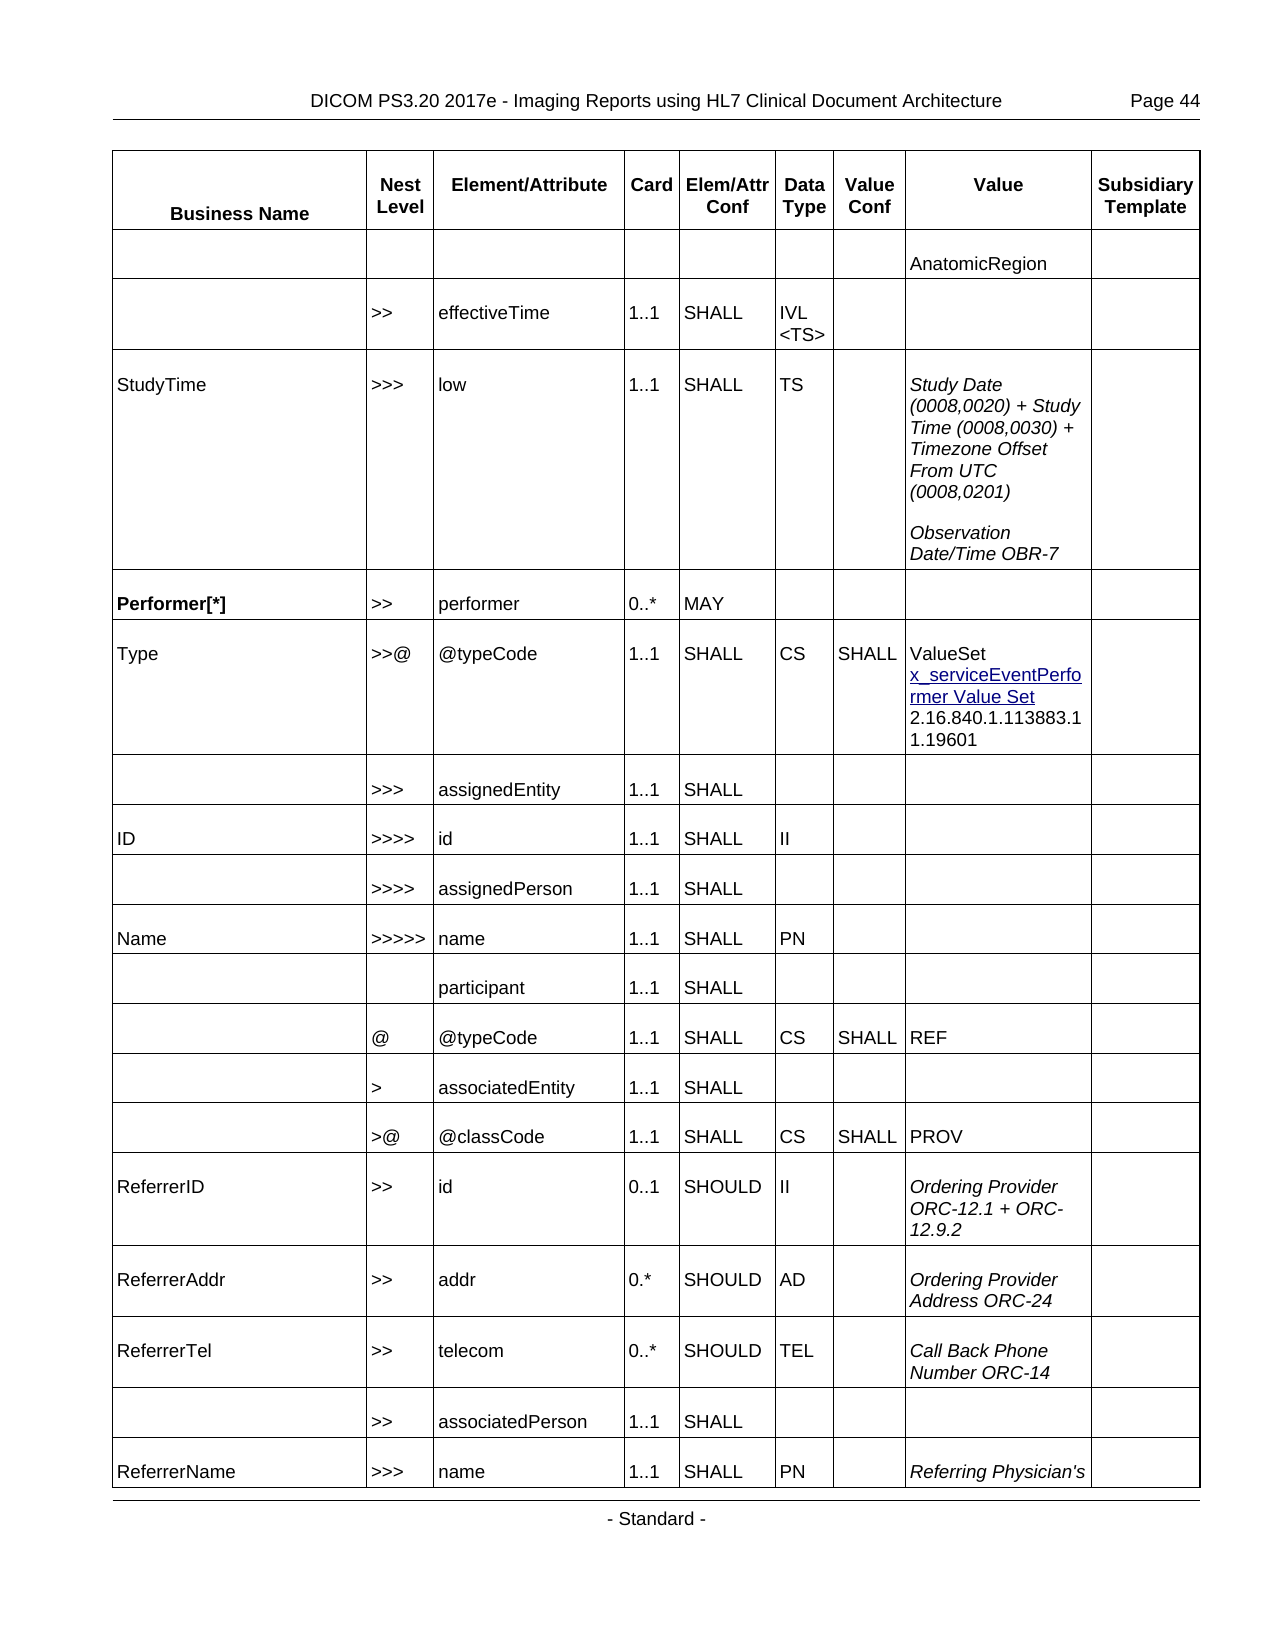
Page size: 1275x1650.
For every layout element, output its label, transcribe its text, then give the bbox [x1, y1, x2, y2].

table_cell 1..1 [625, 954, 679, 1003]
table_header Elem/Attr Conf [680, 151, 775, 228]
table_cell @ [367, 1004, 433, 1052]
table_cell >> [367, 570, 433, 618]
table_cell [1092, 805, 1199, 854]
table_header Element/​Attribute [434, 151, 624, 228]
table_cell 0..1 [625, 1153, 679, 1245]
table_cell [1092, 1317, 1199, 1387]
table_cell SHALL [834, 1103, 905, 1152]
table_cell >> [367, 1153, 433, 1245]
table_cell [776, 1054, 833, 1102]
table_cell [113, 1004, 366, 1052]
table_cell ValueSet x_serviceEventPerformer Value Set 2.16.840.1.113883.11.19601 [906, 620, 1091, 754]
table_cell >> [367, 279, 433, 349]
table_cell [113, 755, 366, 804]
table_cell [834, 570, 905, 618]
table_cell [1092, 1388, 1199, 1437]
table_cell [1092, 954, 1199, 1003]
table_cell name [434, 1438, 624, 1487]
table_cell >>> [367, 350, 433, 569]
table_cell [906, 755, 1091, 804]
table_cell [113, 1054, 366, 1102]
table_cell SHALL [680, 805, 775, 854]
table_cell [776, 954, 833, 1003]
table_cell 1..1 [625, 620, 679, 754]
table_cell [776, 570, 833, 618]
table_cell [1092, 620, 1199, 754]
table_cell Referring Physician's [906, 1438, 1091, 1487]
table_cell SHALL [680, 1054, 775, 1102]
table_cell performer [434, 570, 624, 618]
table_cell addr [434, 1246, 624, 1316]
table_cell [1092, 1054, 1199, 1102]
table_cell @typeCode [434, 1004, 624, 1052]
table_cell [834, 954, 905, 1003]
table_cell II [776, 1153, 833, 1245]
table_cell >>> [367, 755, 433, 804]
table_cell MAY [680, 570, 775, 618]
table_cell [776, 855, 833, 903]
table_cell [776, 1388, 833, 1437]
table_cell assigned​Person [434, 855, 624, 903]
table_cell Study​Time [113, 350, 366, 569]
table_cell Ordering Provider Address ORC-24 [906, 1246, 1091, 1316]
table_cell [834, 1317, 905, 1387]
table_cell > [367, 1054, 433, 1102]
table_cell [906, 570, 1091, 618]
table_cell SHALL [834, 620, 905, 754]
table_cell SHOULD [680, 1317, 775, 1387]
table_cell Call Back Phone Number ORC-14 [906, 1317, 1091, 1387]
table_cell IVL <TS> [776, 279, 833, 349]
table_header Nest Level [367, 151, 433, 228]
table_cell associated​Person [434, 1388, 624, 1437]
table_cell [367, 954, 433, 1003]
table_cell REF [906, 1004, 1091, 1052]
table_cell [1092, 1438, 1199, 1487]
table_cell assigned​Entity [434, 755, 624, 804]
table_cell SHALL [680, 350, 775, 569]
table_cell SHOULD [680, 1153, 775, 1245]
table_cell [834, 230, 905, 278]
table_cell 1..1 [625, 350, 679, 569]
table_header Value [906, 151, 1091, 228]
table_cell [1092, 905, 1199, 953]
table_cell [834, 855, 905, 903]
table_cell >>>> [367, 855, 433, 903]
table_cell [113, 1388, 366, 1437]
table_cell [906, 279, 1091, 349]
table_cell 1..1 [625, 805, 679, 854]
table_cell Performer[*] [113, 570, 366, 618]
table_cell SHALL [834, 1004, 905, 1052]
table_cell [434, 230, 624, 278]
table_cell 1..1 [625, 1103, 679, 1152]
table_cell 1..1 [625, 1054, 679, 1102]
table_cell [367, 230, 433, 278]
table_cell SHALL [680, 620, 775, 754]
table_cell 1..1 [625, 905, 679, 953]
table_cell CS [776, 1103, 833, 1152]
table_cell low [434, 350, 624, 569]
table_cell [776, 755, 833, 804]
table_header Data Type [776, 151, 833, 228]
table_cell CS [776, 620, 833, 754]
table_cell [625, 230, 679, 278]
table_cell [834, 1388, 905, 1437]
table_cell [834, 1054, 905, 1102]
table_cell PN [776, 905, 833, 953]
table_header Card [625, 151, 679, 228]
table_cell [834, 805, 905, 854]
table_cell II [776, 805, 833, 854]
table_cell 1..1 [625, 755, 679, 804]
table_cell participant [434, 954, 624, 1003]
table_cell SHALL [680, 1103, 775, 1152]
table_cell [906, 1054, 1091, 1102]
table_cell SHALL [680, 905, 775, 953]
table_cell [1092, 1153, 1199, 1245]
table_cell SHALL [680, 855, 775, 903]
table_cell effective​Time [434, 279, 624, 349]
table_cell >>>> [367, 805, 433, 854]
table_cell PROV [906, 1103, 1091, 1152]
table_cell 1..1 [625, 279, 679, 349]
table_cell >>@ [367, 620, 433, 754]
table_cell 1..1 [625, 1438, 679, 1487]
table_cell Referrer​ID [113, 1153, 366, 1245]
table_cell [906, 1388, 1091, 1437]
table_cell @classCode [434, 1103, 624, 1152]
table_cell [834, 1438, 905, 1487]
table_cell Study Date (0008,0020) + Study Time (0008,0030) + Timezone Offset From UTC (0008,0201) Observation Date/Time OBR-7 [906, 350, 1091, 569]
table_cell [834, 1153, 905, 1245]
table_cell [1092, 855, 1199, 903]
table_cell Ordering Provider ORC-12.1 + ORC-12.9.2 [906, 1153, 1091, 1245]
table_cell 0..* [625, 1317, 679, 1387]
table_cell Referrer​Tel [113, 1317, 366, 1387]
table_cell id [434, 1153, 624, 1245]
table_cell [906, 805, 1091, 854]
table_cell @typeCode [434, 620, 624, 754]
table_cell [113, 954, 366, 1003]
table_cell [113, 230, 366, 278]
table_cell Referrer​Addr [113, 1246, 366, 1316]
table_cell >> [367, 1246, 433, 1316]
table_cell [113, 1103, 366, 1152]
table_cell SHALL [680, 279, 775, 349]
table_cell >> [367, 1388, 433, 1437]
table_cell ID [113, 805, 366, 854]
table_cell >>>>> [367, 905, 433, 953]
table_cell 1..1 [625, 1388, 679, 1437]
table_cell Referrer​Name [113, 1438, 366, 1487]
table_cell 0..* [625, 570, 679, 618]
table_cell SHALL [680, 1438, 775, 1487]
table_cell [1092, 1246, 1199, 1316]
table_cell [1092, 350, 1199, 569]
table_cell AnatomicRegion [906, 230, 1091, 278]
table_cell [1092, 570, 1199, 618]
table_header Subsidiary Template [1092, 151, 1199, 228]
table_header Value Conf [834, 151, 905, 228]
table_cell 1..1 [625, 1004, 679, 1052]
table_cell [906, 954, 1091, 1003]
table_cell [1092, 279, 1199, 349]
table_cell [776, 230, 833, 278]
table_cell SHALL [680, 1004, 775, 1052]
table_cell [834, 279, 905, 349]
table_cell [113, 855, 366, 903]
table_cell SHALL [680, 1388, 775, 1437]
table_cell Type [113, 620, 366, 754]
table_cell [1092, 1004, 1199, 1052]
table_cell TEL [776, 1317, 833, 1387]
table_header Business Name [113, 151, 366, 228]
table_cell [113, 279, 366, 349]
table_cell id [434, 805, 624, 854]
table_cell [834, 905, 905, 953]
table_cell 1..1 [625, 855, 679, 903]
table_cell 0.* [625, 1246, 679, 1316]
table_cell >@ [367, 1103, 433, 1152]
table_cell SHOULD [680, 1246, 775, 1316]
table_cell [834, 1246, 905, 1316]
table_cell AD [776, 1246, 833, 1316]
table_cell [680, 230, 775, 278]
table_cell PN [776, 1438, 833, 1487]
table_cell Name [113, 905, 366, 953]
table_cell telecom [434, 1317, 624, 1387]
table_cell >>> [367, 1438, 433, 1487]
table_cell [906, 905, 1091, 953]
table_cell associated​Entity [434, 1054, 624, 1102]
table_cell [906, 855, 1091, 903]
table_cell [1092, 1103, 1199, 1152]
table_cell SHALL [680, 954, 775, 1003]
table_cell [834, 350, 905, 569]
table_cell SHALL [680, 755, 775, 804]
table_cell >> [367, 1317, 433, 1387]
table_cell CS [776, 1004, 833, 1052]
table_cell [1092, 755, 1199, 804]
table_cell TS [776, 350, 833, 569]
table_cell [1092, 230, 1199, 278]
table_cell name [434, 905, 624, 953]
table_cell [834, 755, 905, 804]
